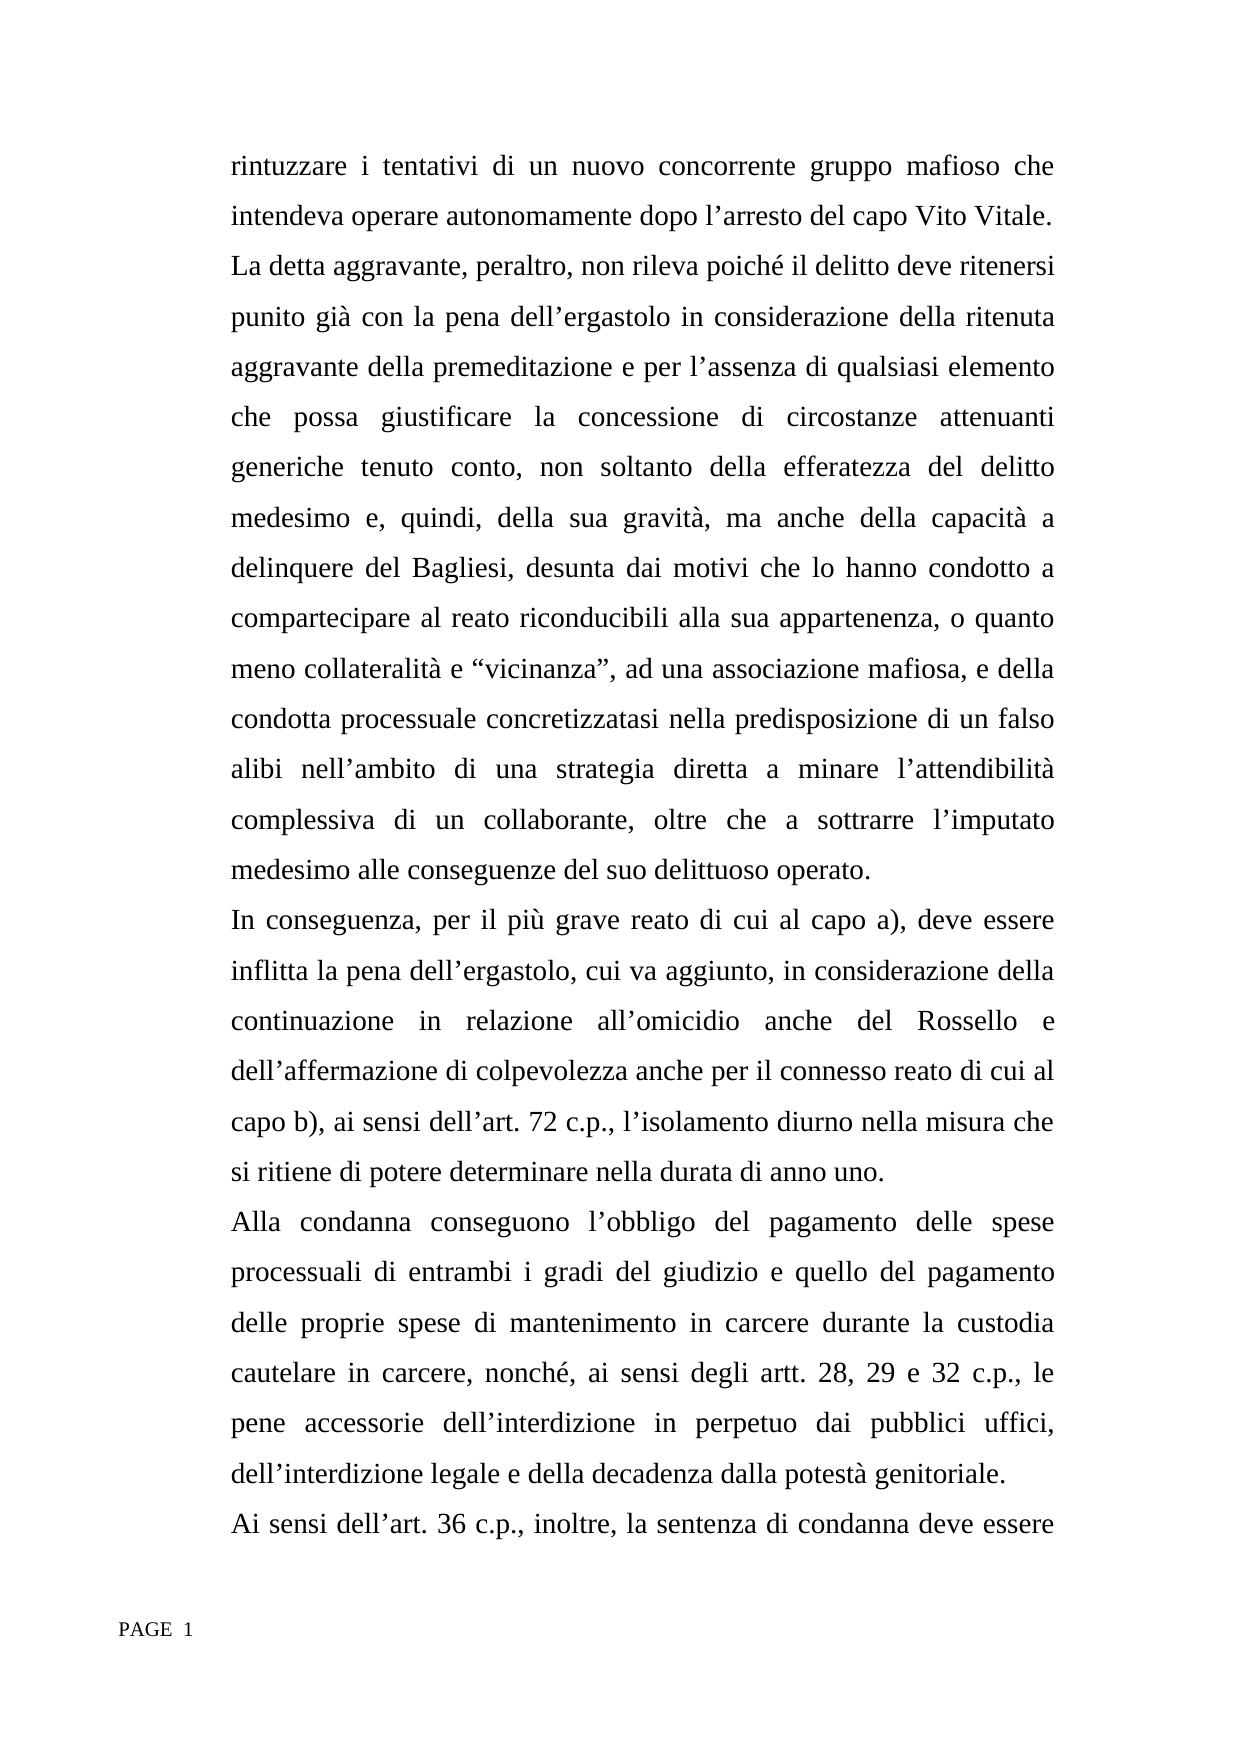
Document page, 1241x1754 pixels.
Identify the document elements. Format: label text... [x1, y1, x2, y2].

text Ai sensi dell’art. 36 c.p., inoltre, la sentenza di condanna deve essere [231, 1506, 1056, 1540]
text La detta aggravante, peraltro, non rileva poiché il delitto deve ritenersi punito già con la pena dell’ergastolo in considerazione della ritenuta aggravante della premeditazione e per l’assenza di qualsiasi elemento che possa giustificare la concessione di circostanze attenuanti generiche tenuto conto, non soltanto della efferatezza del delitto medesimo e, quindi, della sua gravità, ma anche della capacità a delinquere del Bagliesi, desunta dai motivi che lo hanno condotto a compartecipare al reato riconducibili alla sua appartenenza, o quanto meno collateralità e “vicinanza”, ad una associazione mafiosa, e della condotta processuale concretizzatasi nella predisposizione di un falso alibi nell’ambito di una strategia diretta a minare l’attendibilità complessiva di un collaborante, oltre che a sottrarre l’imputato medesimo alle conseguenze del suo delittuoso operato. [231, 248, 1056, 886]
text Alla condanna conseguono l’obbligo del pagamento delle spese processuali di entrambi i gradi del giudizio e quello del pagamento delle proprie spese di mantenimento in carcere durante la custodia cautelare in carcere, nonché, ai sensi degli artt. 28, 29 e 32 c.p., le pene accessorie dell’interdizione in perpetuo dai pubblici uffici, dell’interdizione legale e della decadenza dalla potestà genitoriale. [231, 1204, 1056, 1489]
text rintuzzare i tentativi di un nuovo concorrente gruppo mafioso che intendeva operare autonomamente dopo l’arresto del capo Vito Vitale. [231, 148, 1056, 232]
text In conseguenza, per il più grave reato di cui al capo a), deve essere inflitta la pena dell’ergastolo, cui va aggiunto, in considerazione della continuazione in relazione all’omicidio anche del Rossello e dell’affermazione di colpevolezza anche per il connesso reato di cui al capo b), ai sensi dell’art. 72 c.p., l’isolamento diurno nella misura che si ritiene di potere determinare nella durata di anno uno. [231, 902, 1056, 1187]
